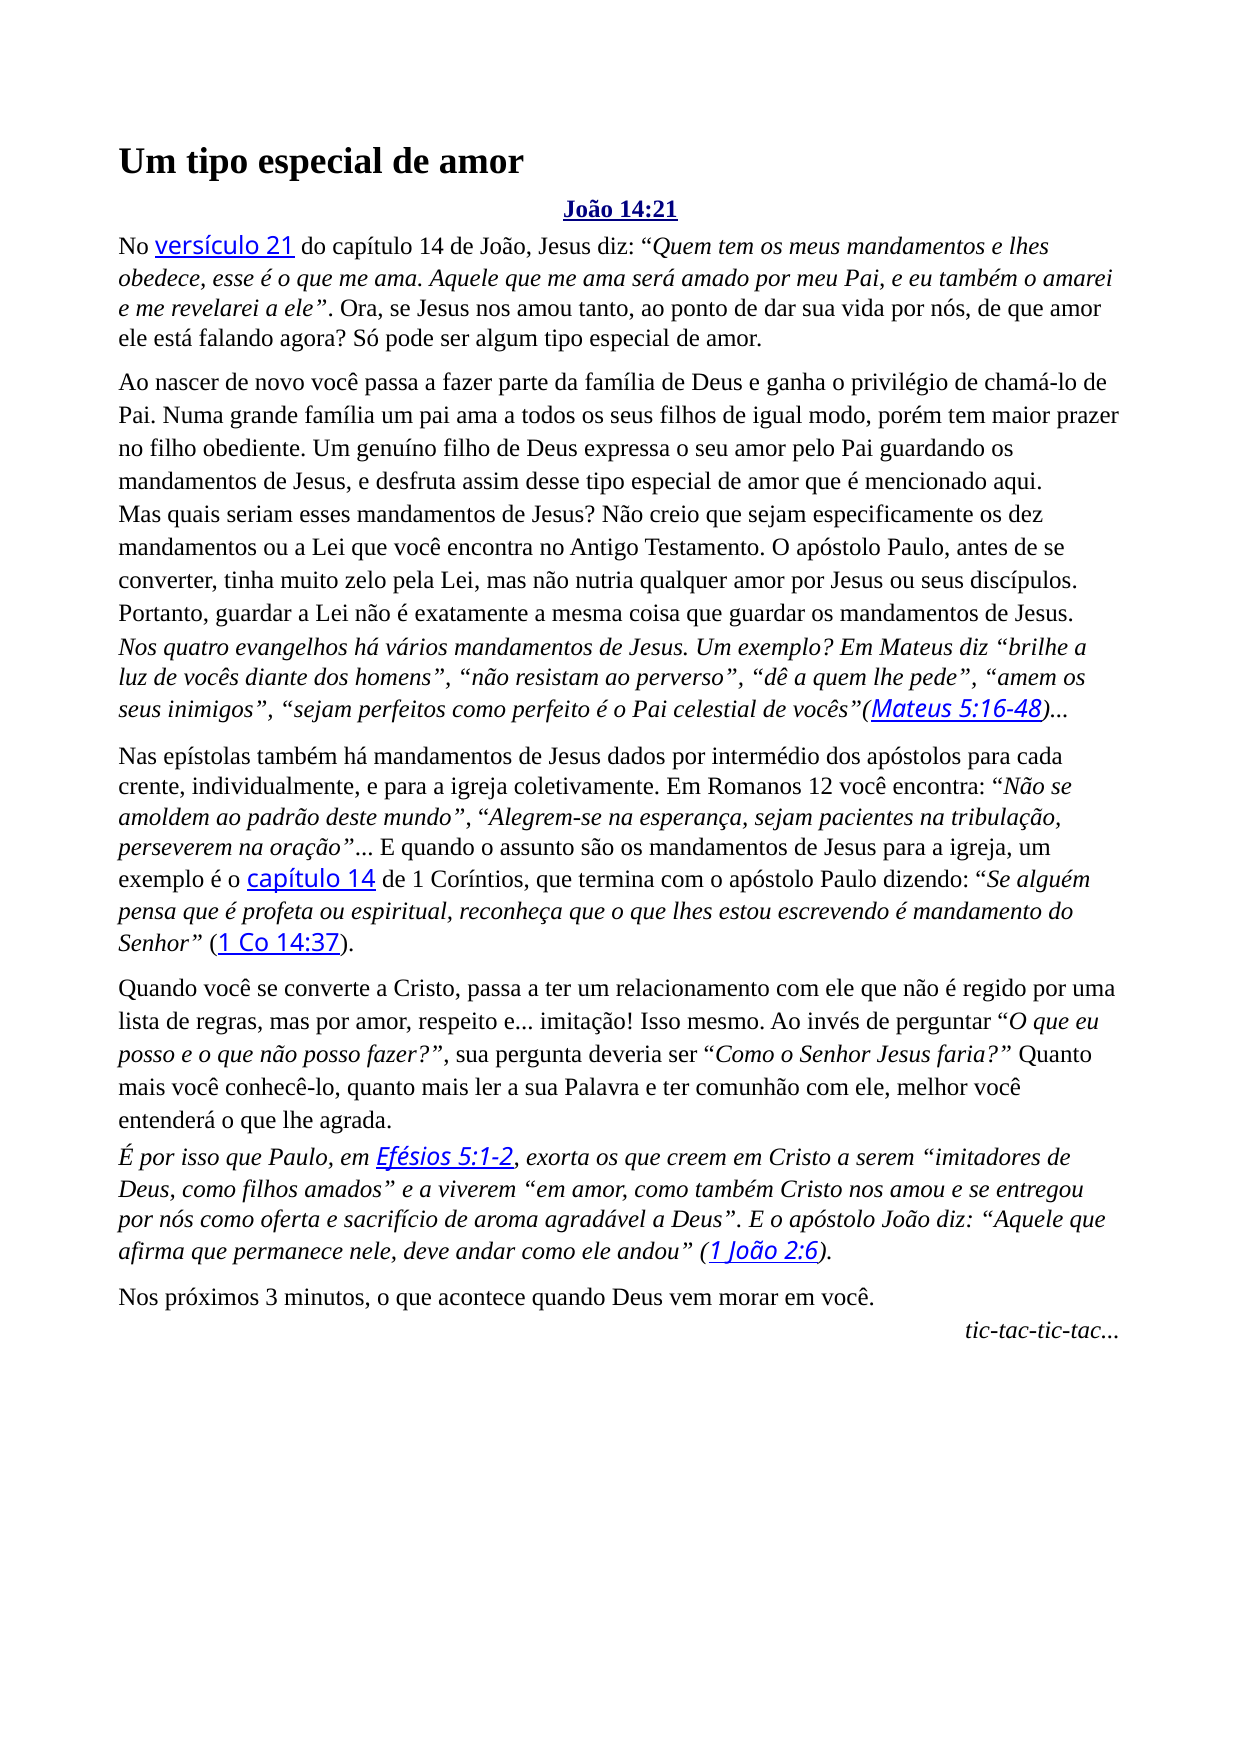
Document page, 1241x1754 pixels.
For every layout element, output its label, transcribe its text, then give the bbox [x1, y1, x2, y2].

text Nos próximos 3 minutos, o que acontece quando Deus vem morar em você. [118, 1282, 1122, 1310]
text Quando você se converte a Cristo, passa a ter um relacionamento com ele que não é regido por uma lista de regras, mas por amor, respeito e... imitação! Isso mesmo. Ao invés de perguntar “O que eu posso e o que não posso fazer?”, sua pergunta deveria ser “Como o Senhor Jesus faria?” Quanto mais você conhecê-lo, quanto mais ler a sua Palavra e ter comunhão com ele, melhor você entenderá o que lhe agrada. [118, 973, 1122, 1134]
text Nos quatro evangelhos há vários mandamentos de Jesus. Um exemplo? Em Mateus diz “brilhe a luz de vocês diante dos homens”, “não resistam ao perverso”, “dê a quem lhe pede”, “amem os seus inimigos”, “sejam perfeitos como perfeito é o Pai celestial de vocês”(Mateus 5:16-48)... [118, 631, 1122, 725]
text Ao nascer de novo você passa a fazer parte da família de Deus e ganha o privilégio de chamá-lo de Pai. Numa grande família um pai ama a todos os seus filhos de igual modo, porém tem maior prazer no filho obediente. Um genuíno filho de Deus expressa o seu amor pelo Pai guardando os mandamentos de Jesus, e desfruta assim desse tipo especial de amor que é mencionado aqui. [118, 367, 1122, 494]
subtitle Um tipo especial de amor [118, 139, 1122, 182]
text tic-tac-tic-tac... [118, 1315, 1122, 1343]
text João 14:21 [118, 194, 1122, 223]
text É por isso que Paulo, em Efésios 5:1-2, exorta os que creem em Cristo a serem “imitadores de Deus, como filhos amados” e a viverem “em amor, como também Cristo nos amou e se entregou por nós como oferta e sacrifício de aroma agradável a Deus”. E o apóstolo João diz: “Aquele que afirma que permanece nele, deve andar como ele andou” (1 João 2:6). [118, 1138, 1122, 1267]
text Mas quais seriam esses mandamentos de Jesus? Não creio que sejam especificamente os dez mandamentos ou a Lei que você encontra no Antigo Testamento. O apóstolo Paulo, antes de se converter, tinha muito zelo pela Lei, mas não nutria qualquer amor por Jesus ou seus discípulos. Portanto, guardar a Lei não é exatamente a mesma coisa que guardar os mandamentos de Jesus. [118, 499, 1122, 627]
text No versículo 21 do capítulo 14 de João, Jesus diz: “Quem tem os meus mandamentos e lhes obedece, esse é o que me ama. Aquele que me ama será amado por meu Pai, e eu também o amarei e me revelarei a ele”. Ora, se Jesus nos amou tanto, ao ponto de dar sua vida por nós, de que amor ele está falando agora? Só pode ser algum tipo especial de amor. [118, 228, 1122, 352]
text Nas epístolas também há mandamentos de Jesus dados por intermédio dos apóstolos para cada crente, individualmente, e para a igreja coletivamente. Em Romanos 12 você encontra: “Não se amoldem ao padrão deste mundo”, “Alegrem-se na esperança, sejam pacientes na tribulação, perseverem na oração”... E quando o assunto são os mandamentos de Jesus para a igreja, um exemplo é o capítulo 14 de 1 Coríntios, que termina com o apóstolo Paulo dizendo: “Se alguém pensa que é profeta ou espiritual, reconheça que o que lhes estou escrevendo é mandamento do Senhor” (1 Co 14:37). [118, 740, 1122, 959]
